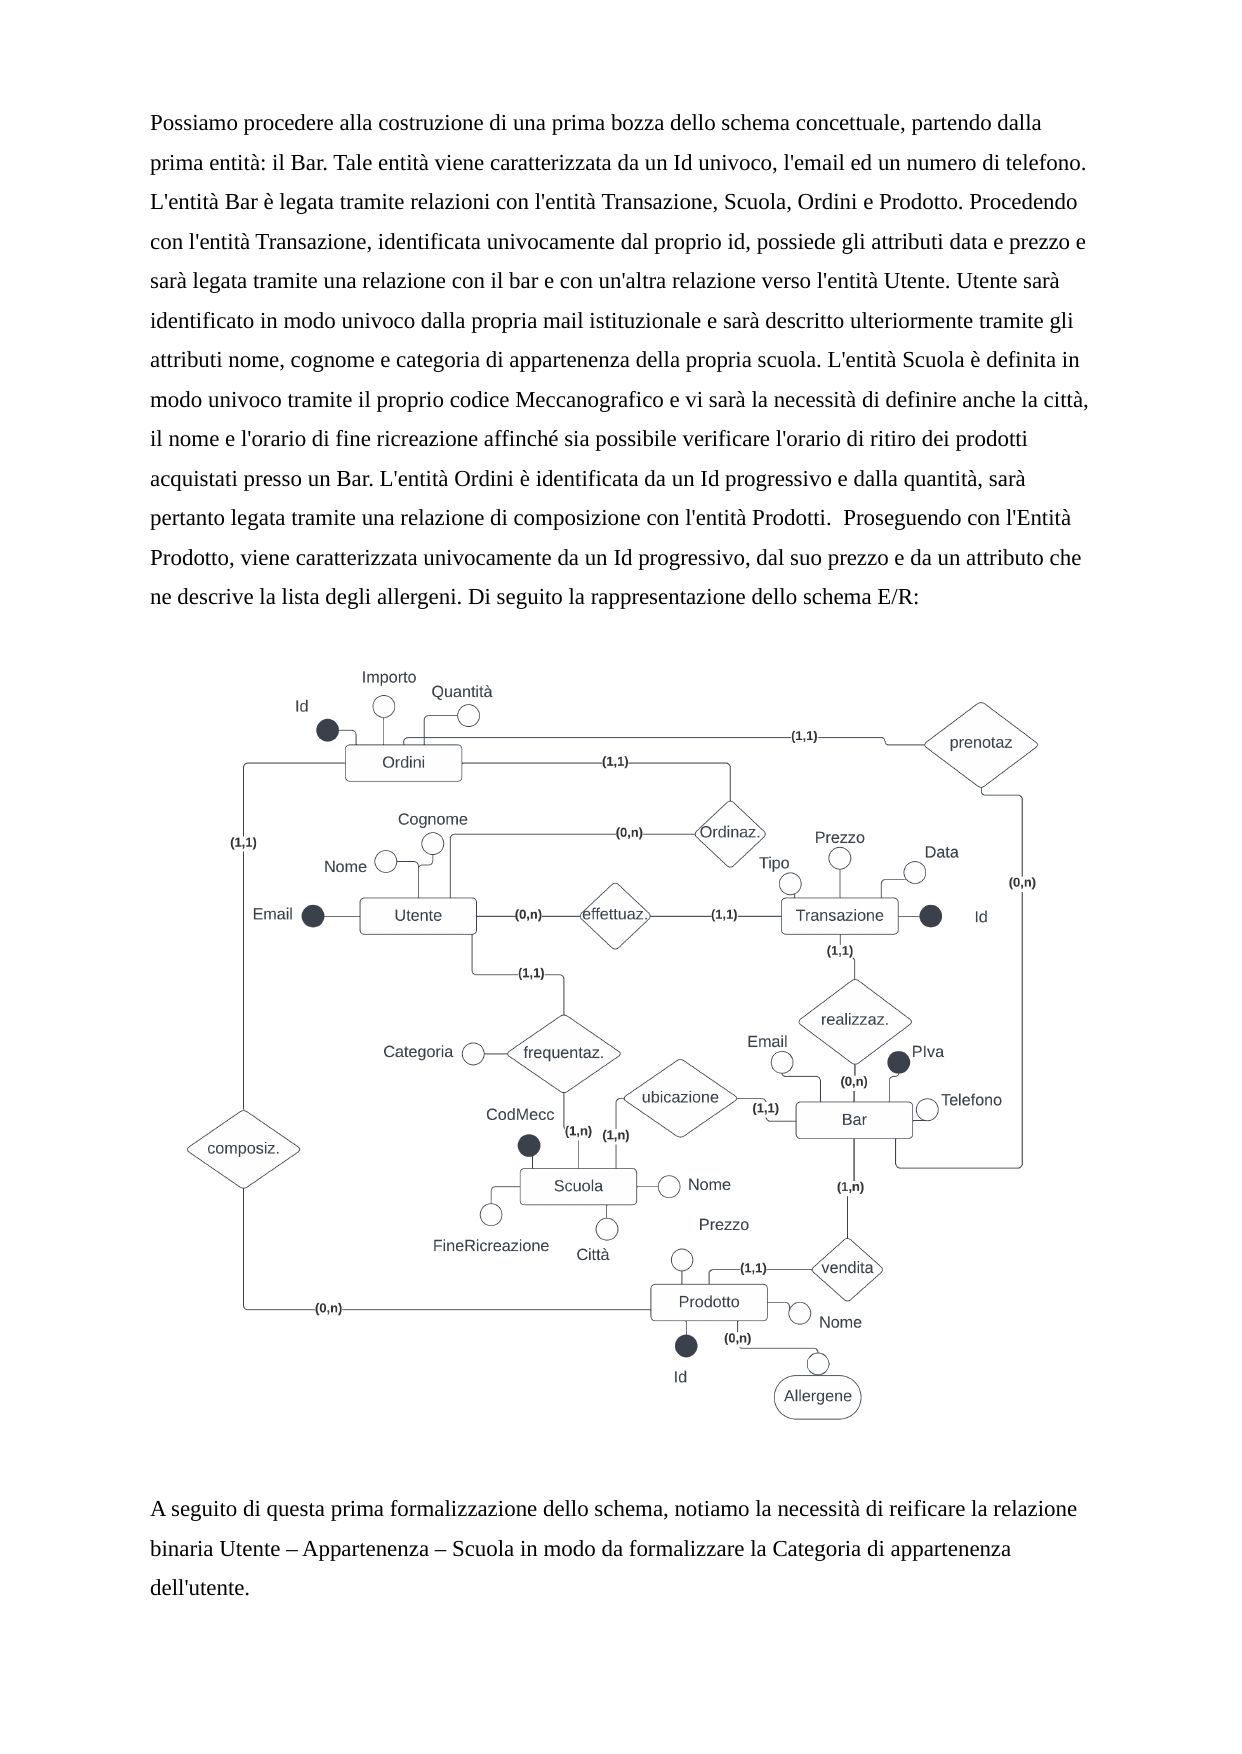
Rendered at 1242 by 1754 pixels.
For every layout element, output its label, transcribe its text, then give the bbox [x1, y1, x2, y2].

text A seguito di questa prima formalizzazione dello schema, notiamo la necessità di reificare la relazione binaria Utente – Appartenenza – Scuola in modo da formalizzare la Categoria di appartenenza dell'utente. [150, 1495, 1092, 1601]
text Possiamo procedere alla costruzione di una prima bozza dello schema concettuale, partendo dalla prima entità: il Bar. Tale entità viene caratterizzata da un Id univoco, l'email ed un numero di telefono. L'entità Bar è legata tramite relazioni con l'entità Transazione, Scuola, Ordini e Prodotto. Procedendo con l'entità Transazione, identificata univocamente dal proprio id, possiede gli attributi data e prezzo e sarà legata tramite una relazione con il bar e con un'altra relazione verso l'entità Utente. Utente sarà identificato in modo univoco dalla propria mail istituzionale e sarà descritto ulteriormente tramite gli attributi nome, cognome e categoria di appartenenza della propria scuola. L'entità Scuola è definita in modo univoco tramite il proprio codice Meccanografico e vi sarà la necessità di definire anche la città, il nome e l'orario di fine ricreazione affinché sia possibile verificare l'orario di ritiro dei prodotti acquistati presso un Bar. L'entità Ordini è identificata da un Id progressivo e dalla quantità, sarà pertanto legata tramite una relazione di composizione con l'entità Prodotti. Proseguendo con l'Entità Prodotto, viene caratterizzata univocamente da un Id progressivo, dal suo prezzo e da un attributo che ne descrive la lista degli allergeni. Di seguito la rappresentazione dello schema E/R: [150, 109, 1092, 609]
